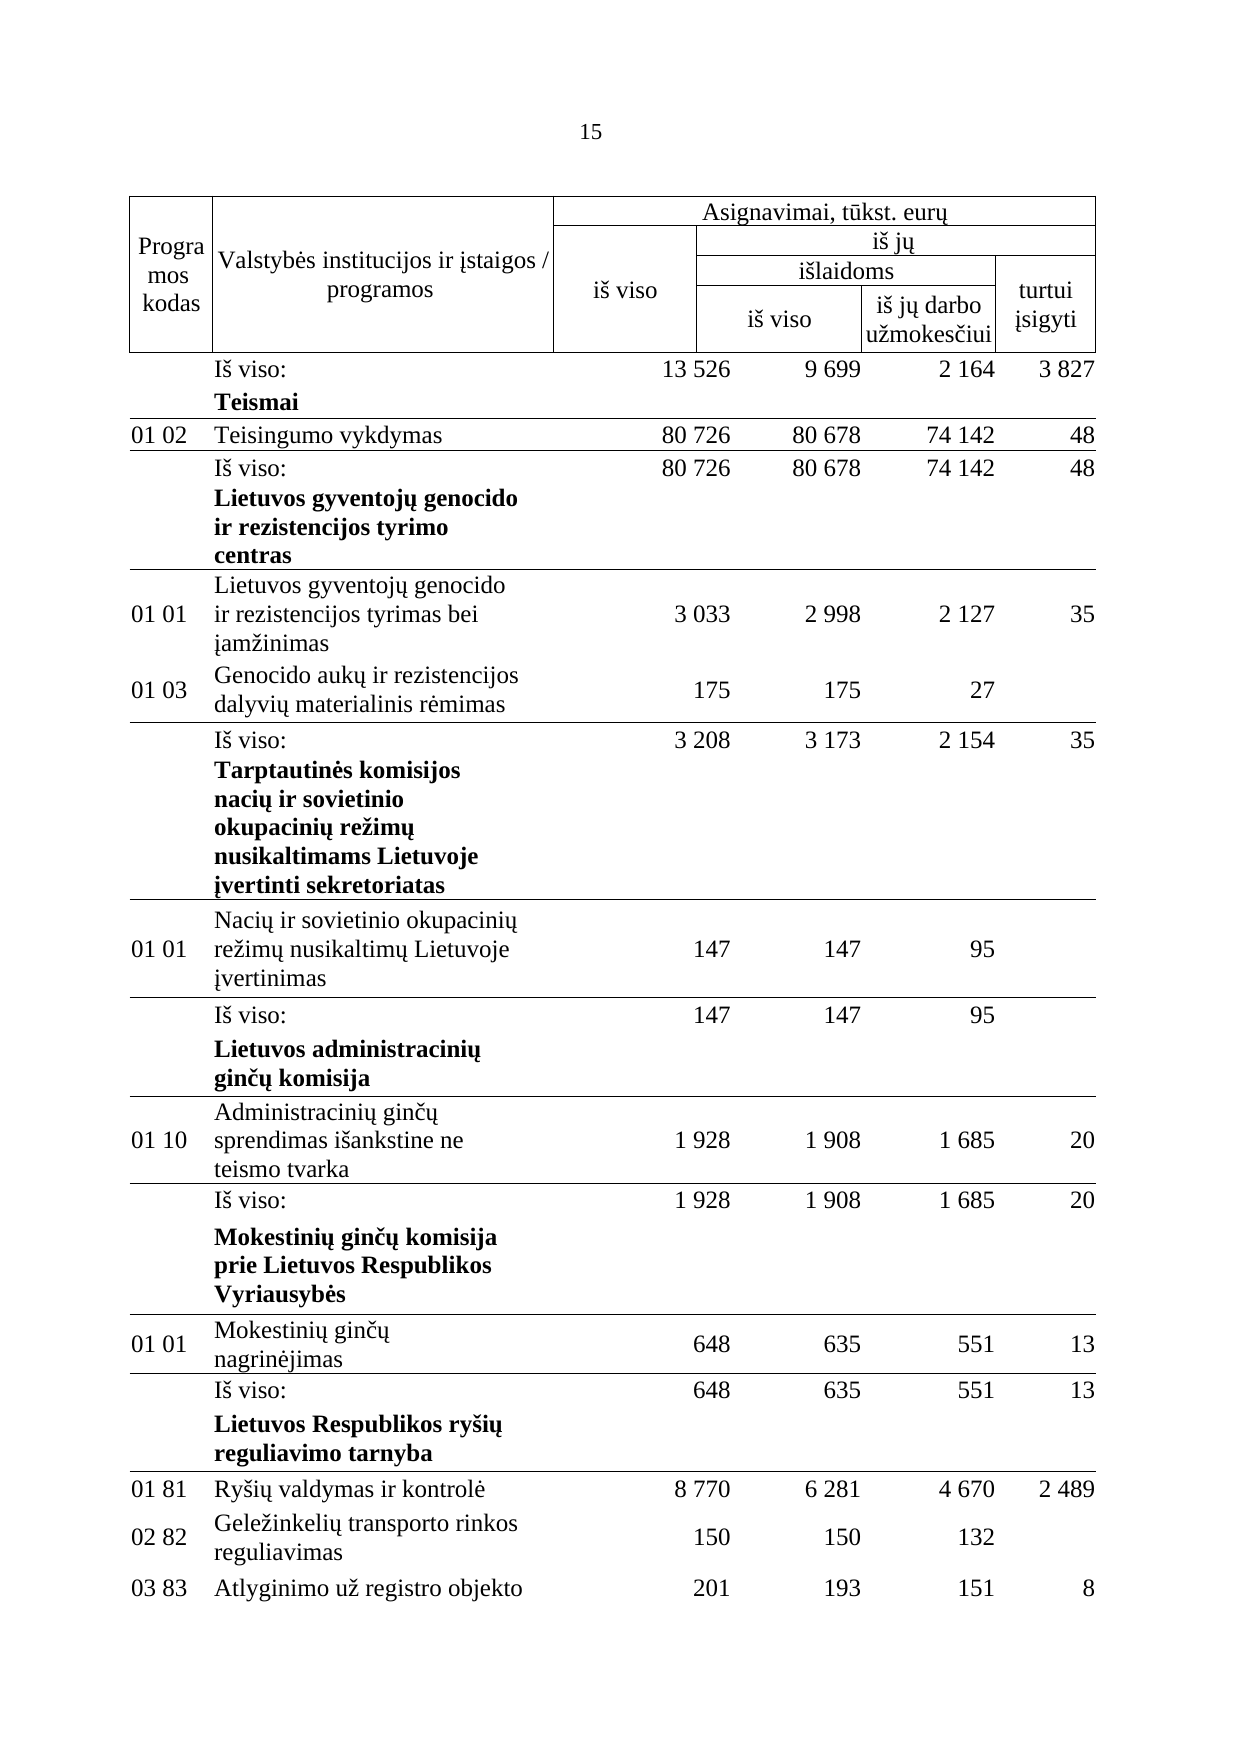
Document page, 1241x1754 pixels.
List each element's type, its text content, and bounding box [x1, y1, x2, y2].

table_cell 1 685 [862, 1184, 996, 1216]
table_cell [130, 385, 213, 417]
table_cell [119, 1096, 129, 1183]
table_cell Mokestinių ginčų nagrinėjimas [213, 1315, 524, 1373]
table_cell [1096, 483, 1109, 569]
table_cell Lietuvos Respublikos ryšių reguliavimo tarnyba [213, 1406, 524, 1471]
table_cell 1 928 [596, 1184, 731, 1216]
table_cell [731, 755, 862, 899]
table_cell [1096, 1314, 1109, 1373]
table_cell Ryšių valdymas ir kontrolė [213, 1472, 524, 1504]
table_cell 01 01 [130, 900, 213, 997]
table_cell Iš viso: [213, 451, 524, 483]
table_cell [524, 570, 596, 657]
table_cell 175 [596, 657, 731, 722]
table_cell [996, 657, 1096, 722]
table_cell 13 [996, 1374, 1096, 1406]
table_cell 2 489 [996, 1472, 1096, 1504]
table_cell [524, 483, 596, 569]
table_cell 95 [862, 998, 996, 1030]
table_cell [1096, 1504, 1109, 1569]
table_cell [524, 1406, 596, 1471]
table_cell Genocido aukų ir rezistencijos dalyvių materialinis rėmimas [213, 657, 524, 722]
table_cell [524, 1097, 596, 1183]
table_cell [130, 1216, 213, 1314]
table_cell [862, 385, 996, 417]
table_cell 9 699 [731, 353, 862, 384]
table_cell 8 770 [596, 1472, 731, 1504]
table_cell [119, 418, 129, 450]
table_cell 01 03 [130, 657, 213, 722]
table_cell [119, 1504, 129, 1569]
table_cell 3 173 [731, 723, 862, 755]
table_cell [119, 255, 129, 285]
table_cell 175 [731, 657, 862, 722]
table_cell 635 [731, 1315, 862, 1373]
table_cell [119, 1314, 129, 1373]
table_cell Lietuvos gyventojų genocido ir rezistencijos tyrimas bei įamžinimas [213, 570, 524, 657]
table_cell Iš viso: [213, 723, 524, 755]
table_cell 80 678 [731, 419, 862, 450]
table_cell 147 [596, 998, 731, 1030]
table_cell 147 [731, 998, 862, 1030]
table_cell 648 [596, 1315, 731, 1373]
table_cell 2 998 [731, 570, 862, 657]
table_cell 02 82 [130, 1504, 213, 1569]
table_cell 35 [996, 723, 1096, 755]
table_cell 150 [731, 1504, 862, 1569]
table_cell [1096, 722, 1109, 755]
table_cell iš jų darbo užmokesčiui [862, 286, 995, 352]
table_cell [1096, 1471, 1109, 1504]
table_cell [596, 385, 731, 417]
table_cell [119, 450, 129, 483]
table_cell 8 [996, 1570, 1096, 1606]
table_cell [524, 723, 596, 755]
table_cell [130, 1030, 213, 1096]
table_cell [1096, 1570, 1109, 1606]
table_cell [1096, 418, 1109, 450]
table_cell [1096, 1406, 1109, 1471]
table_cell Administracinių ginčų sprendimas išankstine ne teismo tvarka [213, 1097, 524, 1183]
table_cell [524, 1184, 596, 1216]
table_cell Teisingumo vykdymas [213, 419, 524, 450]
table_cell išlaidoms [697, 256, 995, 285]
table_cell [996, 998, 1096, 1030]
table_cell 551 [862, 1315, 996, 1373]
table_cell [119, 483, 129, 569]
table_cell 27 [862, 657, 996, 722]
table_cell [524, 1472, 596, 1504]
table_cell [862, 1030, 996, 1096]
table_cell 551 [862, 1374, 996, 1406]
table_cell Iš viso: [213, 1184, 524, 1216]
table_cell [1096, 450, 1109, 483]
table_cell [130, 723, 213, 755]
table_cell [1096, 255, 1109, 285]
table_cell [119, 722, 129, 755]
table_cell [1096, 285, 1109, 352]
table_cell [862, 1406, 996, 1471]
table_cell [119, 285, 129, 352]
table_cell [119, 225, 129, 255]
table_cell [119, 657, 129, 722]
table_cell Geležinkelių transporto rinkos reguliavimas [213, 1504, 524, 1569]
table_cell [524, 1504, 596, 1569]
table_cell [130, 483, 213, 569]
table_cell [524, 900, 596, 997]
table_cell iš viso [697, 286, 861, 352]
table_cell [862, 755, 996, 899]
table_cell Iš viso: [213, 353, 524, 384]
table_cell [862, 1216, 996, 1314]
table_cell [119, 1471, 129, 1504]
table_cell 201 [596, 1570, 731, 1606]
table_cell 35 [996, 570, 1096, 657]
table_cell [130, 1406, 213, 1471]
table_cell [996, 1406, 1096, 1471]
table_cell [1096, 997, 1109, 1030]
table_cell 01 10 [130, 1097, 213, 1183]
table_cell Nacių ir sovietinio okupacinių režimų nusikaltimų Lietuvoje įvertinimas [213, 900, 524, 997]
table_cell [130, 998, 213, 1030]
table_cell [524, 998, 596, 1030]
table_cell turtui įsigyti [996, 256, 1095, 352]
table_cell 1 908 [731, 1184, 862, 1216]
table_cell [524, 385, 596, 417]
table_cell Iš viso: [213, 1374, 524, 1406]
table_cell [119, 569, 129, 657]
table_cell [731, 1406, 862, 1471]
table_cell [596, 1216, 731, 1314]
table_cell 01 01 [130, 1315, 213, 1373]
table_cell [731, 1216, 862, 1314]
table_cell 147 [596, 900, 731, 997]
table_cell Lietuvos administracinių ginčų komisija [213, 1030, 524, 1096]
table_cell [130, 353, 213, 384]
table_cell Lietuvos gyventojų genocido ir rezistencijos tyrimo centras [213, 483, 524, 569]
table_cell 80 726 [596, 419, 731, 450]
table_cell Mokestinių ginčų komisija prie Lietuvos Respublikos Vyriausybės [213, 1216, 524, 1314]
table_cell 150 [596, 1504, 731, 1569]
table_cell 80 678 [731, 451, 862, 483]
table_cell 1 928 [596, 1097, 731, 1183]
table_header Asignavimai, tūkst. eurų [554, 197, 1095, 225]
table_cell [119, 997, 129, 1030]
table_cell [1096, 225, 1109, 255]
table_cell [862, 483, 996, 569]
table_cell [1096, 657, 1109, 722]
table_cell [119, 385, 129, 417]
table_cell [524, 419, 596, 450]
table_header Valstybės institucijos ir įstaigos / programos [213, 197, 553, 352]
table_cell 2 127 [862, 570, 996, 657]
table_cell [119, 755, 129, 899]
table_cell [1096, 1373, 1109, 1406]
table_cell [731, 385, 862, 417]
table_cell [130, 1374, 213, 1406]
table_cell 3 208 [596, 723, 731, 755]
table_cell [130, 755, 213, 899]
table_cell [524, 657, 596, 722]
table_cell 01 81 [130, 1472, 213, 1504]
table_cell 74 142 [862, 451, 996, 483]
table_cell [1096, 385, 1109, 417]
table_cell [524, 353, 596, 384]
table_cell Tarptautinės komisijos nacių ir sovietinio okupacinių režimų nusikaltimams Lietuvoje įvertinti sekretoriatas [213, 755, 524, 899]
table_cell [996, 1216, 1096, 1314]
table_cell 648 [596, 1374, 731, 1406]
table_cell [119, 1570, 129, 1606]
table_cell iš viso [554, 226, 696, 352]
table_cell 147 [731, 900, 862, 997]
table_cell [524, 1374, 596, 1406]
table_cell [996, 1504, 1096, 1569]
table_cell [524, 1315, 596, 1373]
table_cell [1096, 1216, 1109, 1314]
table_cell [1096, 352, 1109, 384]
table_cell [524, 451, 596, 483]
table_header [1096, 196, 1109, 225]
table_cell [119, 352, 129, 384]
table_cell [130, 451, 213, 483]
table_cell [1096, 899, 1109, 997]
table_cell [596, 1406, 731, 1471]
table_cell 151 [862, 1570, 996, 1606]
table_cell 01 02 [130, 419, 213, 450]
table_cell [524, 755, 596, 899]
table_cell iš jų [697, 226, 1095, 255]
table_cell [119, 1030, 129, 1096]
table_cell 20 [996, 1097, 1096, 1183]
table_cell 132 [862, 1504, 996, 1569]
table_cell [524, 1570, 596, 1606]
table_cell [119, 1216, 129, 1314]
table_cell 03 83 [130, 1570, 213, 1606]
table_cell 1 685 [862, 1097, 996, 1183]
table_cell 2 164 [862, 353, 996, 384]
table_header Progra mos kodas [130, 197, 212, 352]
table_cell [1096, 1183, 1109, 1216]
table_cell [596, 755, 731, 899]
table_cell 2 154 [862, 723, 996, 755]
table_cell [731, 1030, 862, 1096]
table_cell [996, 385, 1096, 417]
table_cell Teismai [213, 385, 524, 417]
table_cell 20 [996, 1184, 1096, 1216]
table_cell [1096, 1096, 1109, 1183]
table_cell [130, 1184, 213, 1216]
table_cell [996, 1030, 1096, 1096]
table_cell 74 142 [862, 419, 996, 450]
table_cell 01 01 [130, 570, 213, 657]
table_cell 635 [731, 1374, 862, 1406]
table_cell 4 670 [862, 1472, 996, 1504]
table_cell [524, 1216, 596, 1314]
table_cell 3 827 [996, 353, 1096, 384]
table_cell 193 [731, 1570, 862, 1606]
table_cell [524, 1030, 596, 1096]
table_cell [119, 1183, 129, 1216]
table_cell 13 [996, 1315, 1096, 1373]
table_cell [596, 483, 731, 569]
table_cell [1096, 755, 1109, 899]
table_cell [1096, 569, 1109, 657]
table_cell 1 908 [731, 1097, 862, 1183]
table_cell [996, 755, 1096, 899]
table_cell [996, 483, 1096, 569]
table_cell 13 526 [596, 353, 731, 384]
table_cell 80 726 [596, 451, 731, 483]
table_header [119, 196, 129, 225]
table_cell [731, 483, 862, 569]
table_cell 6 281 [731, 1472, 862, 1504]
table_cell Iš viso: [213, 998, 524, 1030]
table_cell [596, 1030, 731, 1096]
table_cell 95 [862, 900, 996, 997]
table_cell [119, 899, 129, 997]
table_cell Atlyginimo už registro objekto [213, 1570, 524, 1606]
table_cell 48 [996, 451, 1096, 483]
table_cell [119, 1406, 129, 1471]
table_cell [996, 900, 1096, 997]
table_cell [1096, 1030, 1109, 1096]
table_cell 48 [996, 419, 1096, 450]
table_cell 3 033 [596, 570, 731, 657]
table_cell [119, 1373, 129, 1406]
